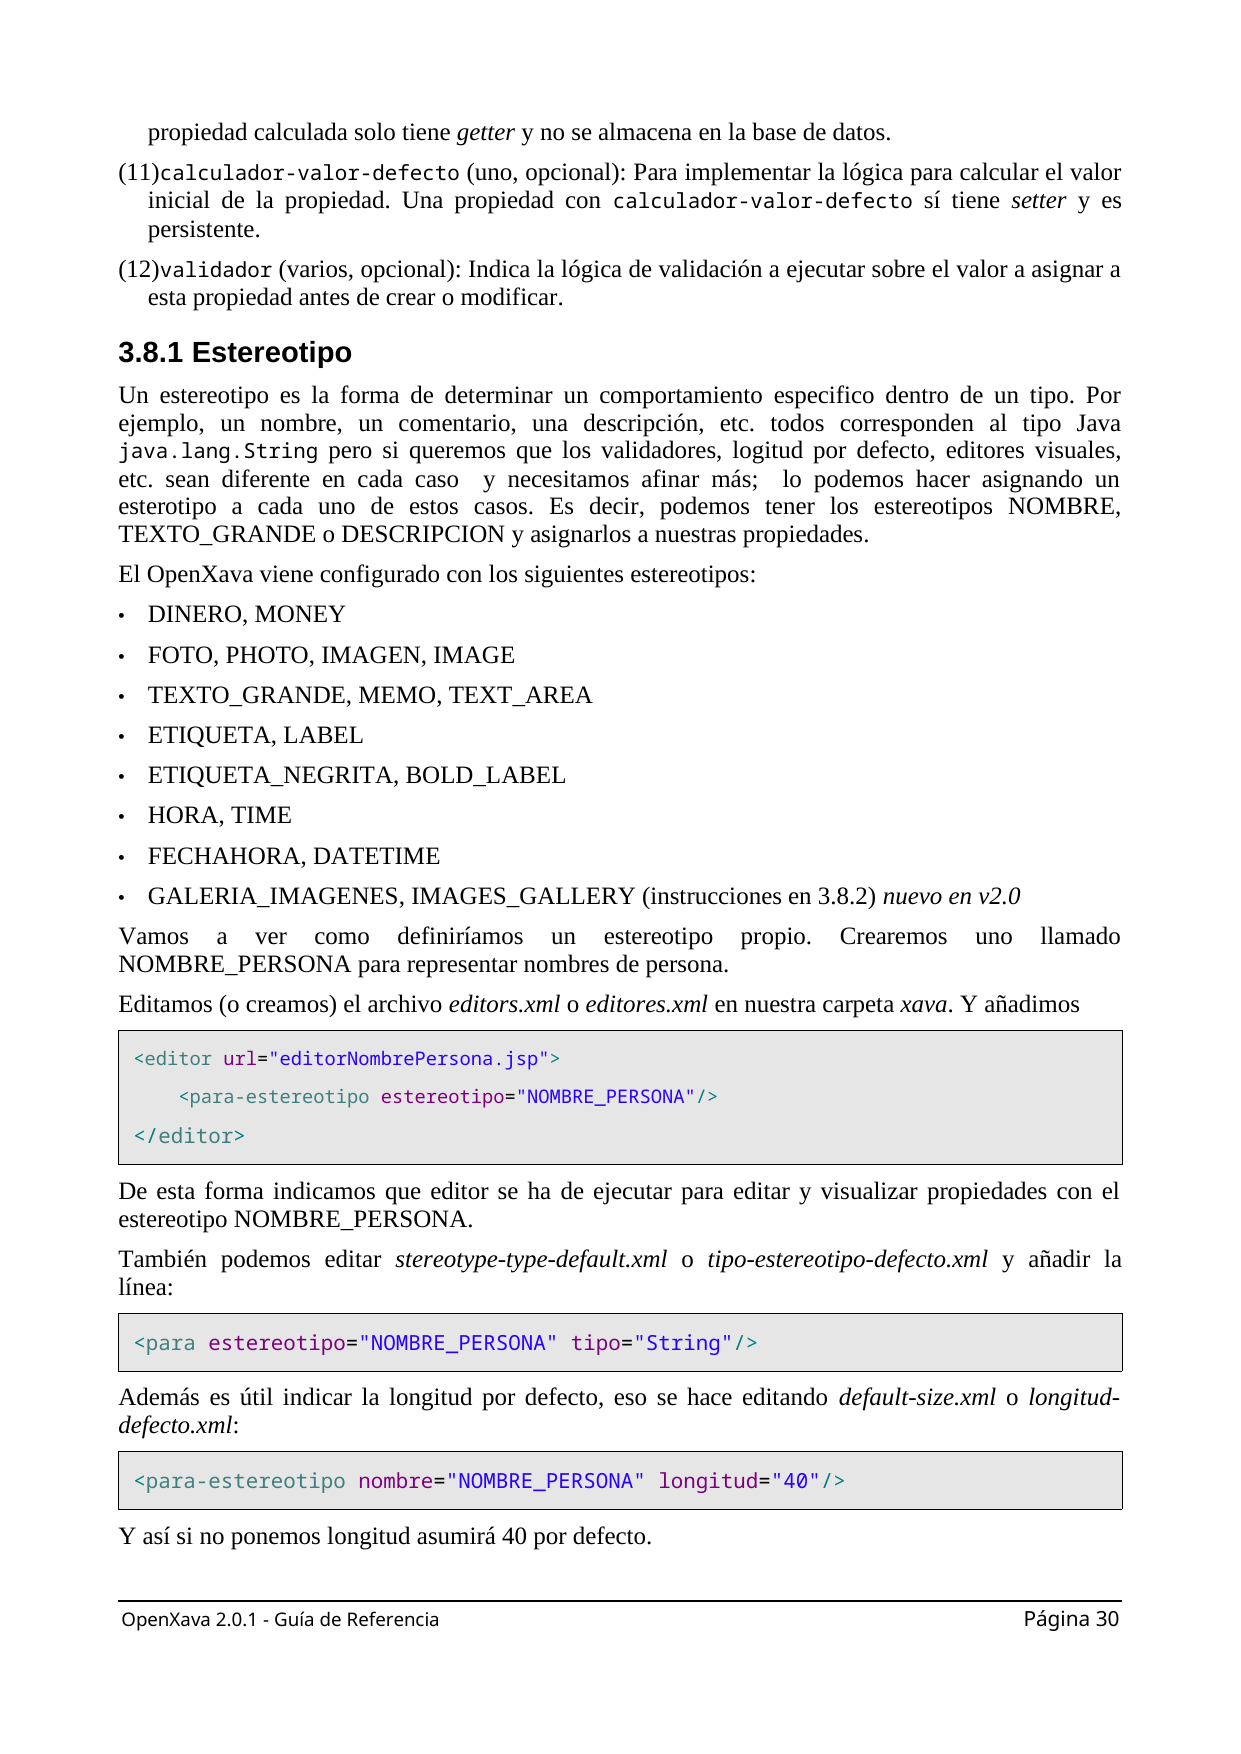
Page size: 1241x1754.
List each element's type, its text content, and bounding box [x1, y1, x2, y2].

text Y así si no ponemos longitud asumirá 40 por defecto. [118, 1522, 1122, 1549]
list ETIQUETA_NEGRITA, BOLD_LABEL [118, 761, 1122, 789]
text <editor url="editorNombrePersona.jsp"> [119, 1031, 1122, 1068]
list ETIQUETA, LABEL [118, 721, 1122, 749]
text Vamos a ver como definiríamos un estereotipo propio. Crearemos uno llamado NOMBRE_PERSONA para representar nombres de persona. [118, 922, 1122, 978]
text Un estereotipo es la forma de determinar un comportamiento especifico dentro de un tipo. Por ejemplo, un nombre, un comentario, una descripción, etc. todos corresponden al tipo Java java.lang.String pero si queremos que los validadores, logitud por defecto, editores visuales, etc. sean diferente en cada caso y necesitamos afinar más; lo podemos hacer asignando un esterotipo a cada uno de estos casos. Es decir, podemos tener los estereotipos NOMBRE, TEXTO_GRANDE o DESCRIPCION y asignarlos a nuestras propiedades. [118, 381, 1122, 548]
text De esta forma indicamos que editor se ha de ejecutar para editar y visualizar propiedades con el estereotipo NOMBRE_PERSONA. [118, 1177, 1122, 1232]
text Editamos (o creamos) el archivo editors.xml o editores.xml en nuestra carpeta xava. Y añadimos [118, 990, 1122, 1018]
list GALERIA_IMAGENES, IMAGES_GALLERY (instrucciones en 3.8.2) nuevo en v2.0 [118, 882, 1122, 910]
text </editor> [119, 1106, 1122, 1164]
subtitle Estereotipo [118, 336, 1122, 369]
text <para-estereotipo estereotipo="NOMBRE_PERSONA"/> [119, 1068, 1122, 1106]
list FOTO, PHOTO, IMAGEN, IMAGE [118, 641, 1122, 668]
list propiedad calculada solo tiene getter y no se almacena en la base de datos. [118, 118, 1122, 146]
list TEXTO_GRANDE, MEMO, TEXT_AREA [118, 681, 1122, 709]
list FECHAHORA, DATETIME [118, 842, 1122, 869]
text Además es útil indicar la longitud por defecto, eso se hace editando default-size.xml o longitud-defecto.xml: [118, 1383, 1122, 1439]
list HORA, TIME [118, 802, 1122, 829]
text El OpenXava viene configurado con los siguientes estereotipos: [118, 560, 1122, 588]
list DINERO, MONEY [118, 601, 1122, 628]
text <para estereotipo="NOMBRE_PERSONA" tipo="String"/> [119, 1314, 1122, 1371]
text <para-estereotipo nombre="NOMBRE_PERSONA" longitud="40"/> [119, 1452, 1122, 1509]
list calculador-valor-defecto (uno, opcional): Para implementar la lógica para calcular el valor inicial de la propiedad. Una propiedad con calculador-valor-defecto sí tiene setter y es persistente. [118, 158, 1122, 242]
text También podemos editar stereotype-type-default.xml o tipo-estereotipo-defecto.xml y añadir la línea: [118, 1245, 1122, 1300]
list validador (varios, opcional): Indica la lógica de validación a ejecutar sobre el valor a asignar a esta propiedad antes de crear o modificar. [118, 255, 1122, 311]
